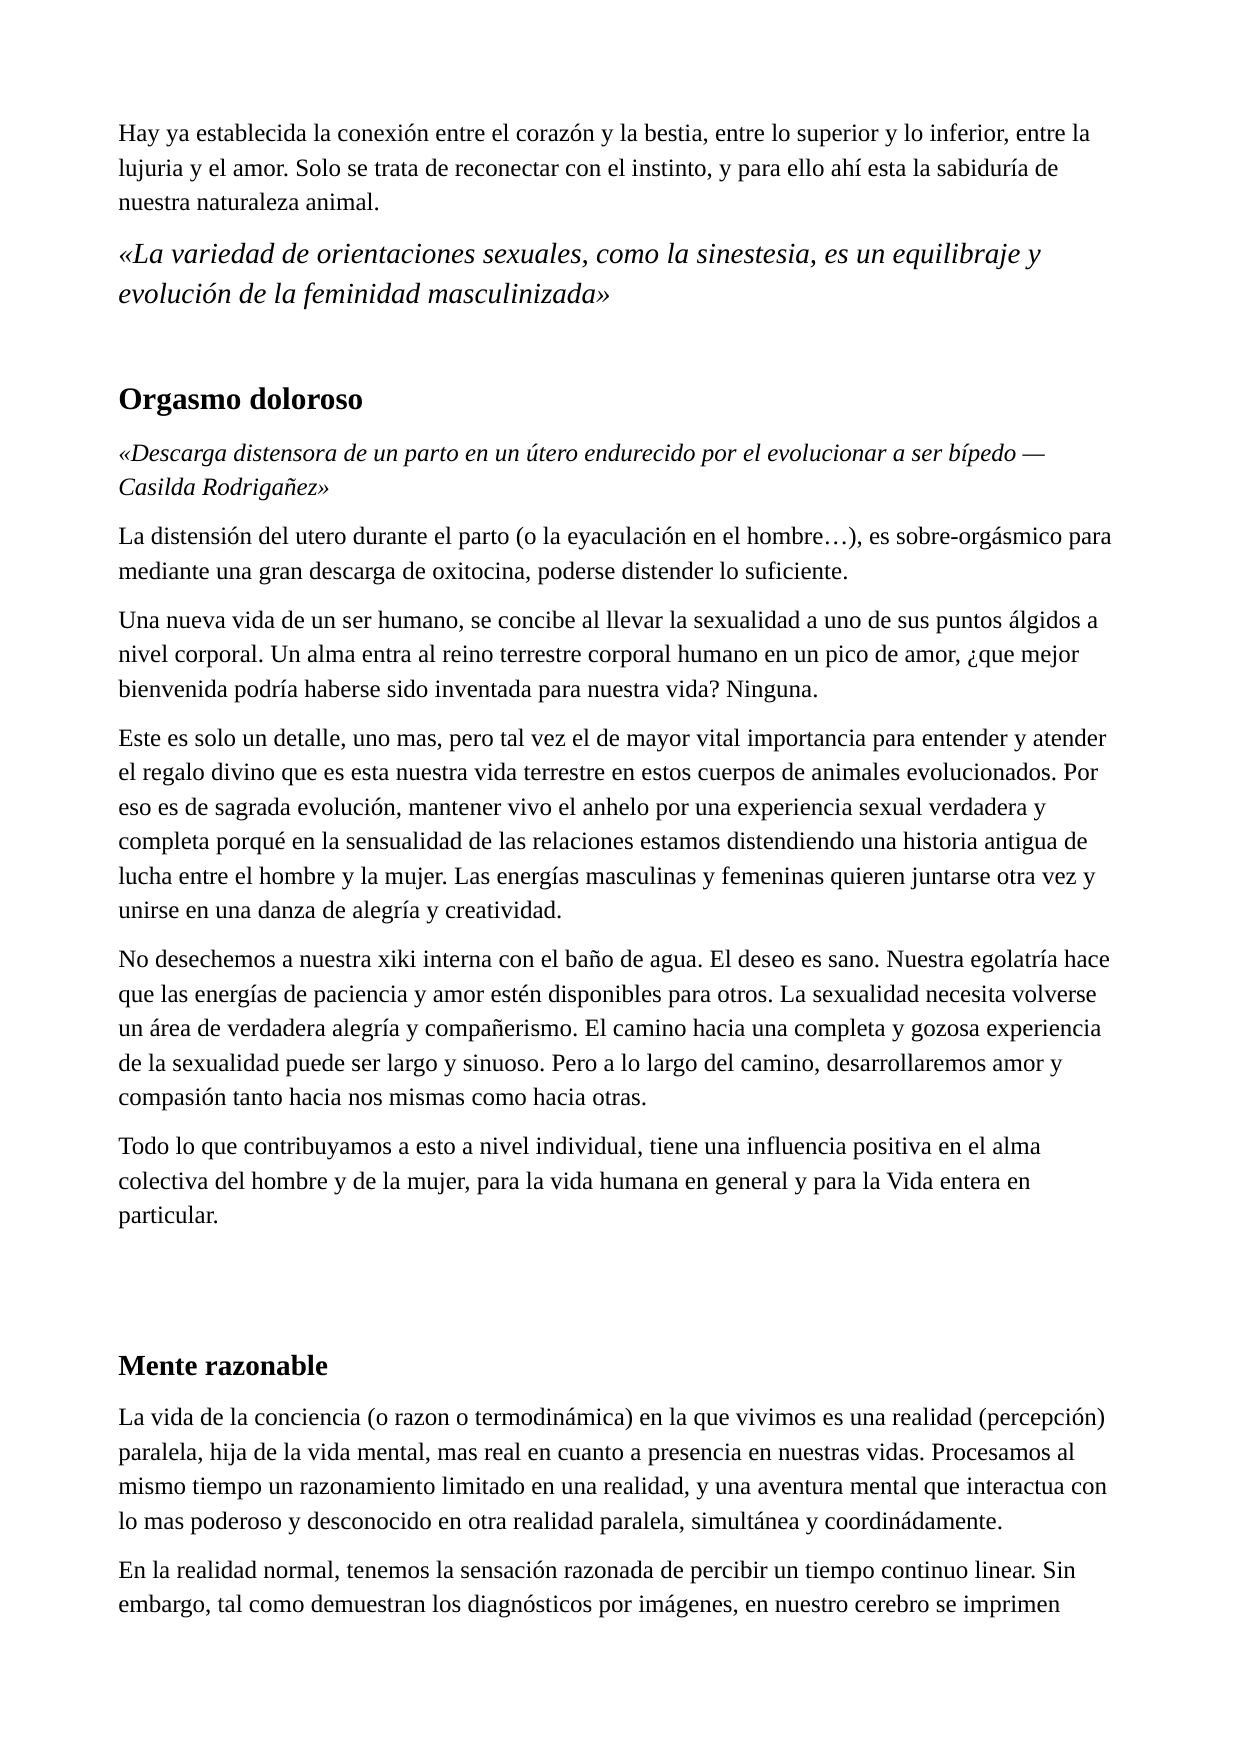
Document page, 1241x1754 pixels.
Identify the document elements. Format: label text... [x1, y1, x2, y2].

text Este es solo un detalle, uno mas, pero tal vez el de mayor vital importancia para entender y atender el regalo divino que es esta nuestra vida terrestre en estos cuerpos de animales evolucionados. Por eso es de sagrada evolución, mantener vivo el anhelo por una experiencia sexual verdadera y completa porqué en la sensualidad de las relaciones estamos distendiendo una historia antigua de lucha entre el hombre y la mujer. Las energías masculinas y femeninas quieren juntarse otra vez y unirse en una danza de alegría y creatividad. [118, 723, 1122, 924]
text «La variedad de orientaciones sexuales, como la sinestesia, es un equilibraje y evolución de la feminidad masculinizada» [118, 236, 1122, 310]
text No desechemos a nuestra xiki interna con el baño de agua. El deseo es sano. Nuestra egolatría hace que las energías de paciencia y amor estén disponibles para otros. La sexualidad necesita volverse un área de verdadera alegría y compañerismo. El camino hacia una completa y gozosa experiencia de la sexualidad puede ser largo y sinuoso. Pero a lo largo del camino, desarrollaremos amor y compasión tanto hacia nos mismas como hacia otras. [118, 944, 1122, 1111]
text Mente razonable [118, 1348, 1122, 1381]
text La vida de la conciencia (o razon o termodinámica) en la que vivimos es una realidad (percepción) paralela, hija de la vida mental, mas real en cuanto a presencia en nuestras vidas. Procesamos al mismo tiempo un razonamiento limitado en una realidad, y una aventura mental que interactua con lo mas poderoso y desconocido en otra realidad paralela, simultánea y coordinádamente. [118, 1402, 1122, 1534]
text Una nueva vida de un ser humano, se concibe al llevar la sexualidad a uno de sus puntos álgidos a nivel corporal. Un alma entra al reino terrestre corporal humano en un pico de amor, ¿que mejor bienvenida podría haberse sido inventada para nuestra vida? Ninguna. [118, 605, 1122, 703]
text La distensión del utero durante el parto (o la eyaculación en el hombre…), es sobre-orgásmico para mediante una gran descarga de oxitocina, poderse distender lo suficiente. [118, 521, 1122, 585]
text En la realidad normal, tenemos la sensación razonada de percibir un tiempo continuo linear. Sin embargo, tal como demuestran los diagnósticos por imágenes, en nuestro cerebro se imprimen [118, 1555, 1122, 1618]
text «Descarga distensora de un parto en un útero endurecido por el evolucionar a ser bípedo — Casilda Rodrigañez» [118, 438, 1122, 501]
text Todo lo que contribuyamos a esto a nivel individual, tiene una influencia positiva en el alma colectiva del hombre y de la mujer, para la vida humana en general y para la Vida entera en particular. [118, 1131, 1122, 1229]
text Hay ya establecida la conexión entre el corazón y la bestia, entre lo superior y lo inferior, entre la lujuria y el amor. Solo se trata de reconectar con el instinto, y para ello ahí esta la sabiduría de nuestra naturaleza animal. [118, 118, 1122, 216]
text Orgasmo doloroso [118, 380, 1122, 416]
